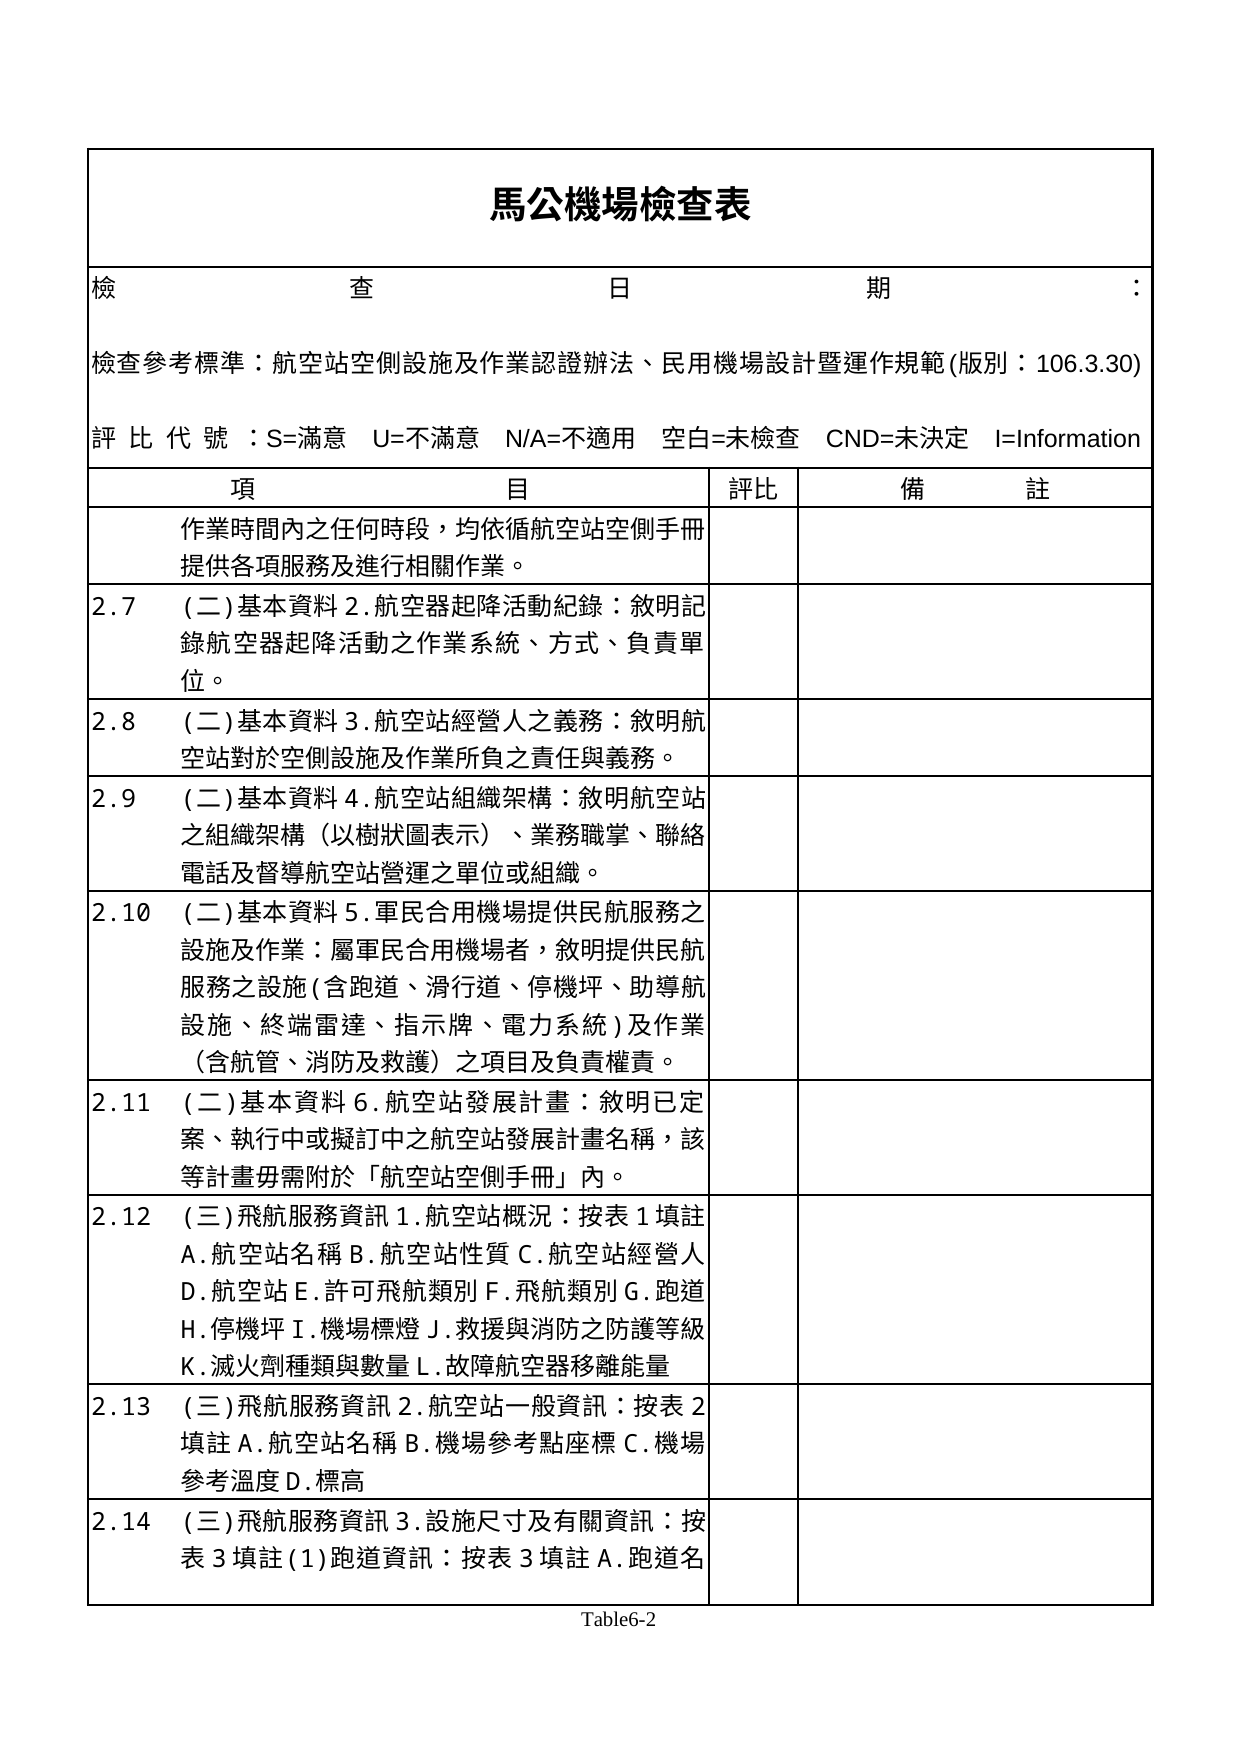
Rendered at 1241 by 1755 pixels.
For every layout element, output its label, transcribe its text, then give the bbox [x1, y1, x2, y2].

table_cell [710, 1081, 797, 1194]
table_cell (二)基本資料6.航空站發展計畫：敘明已定案、執行中或擬訂中之航空站發展計畫名稱，該等計畫毋需附於「航空站空側手冊」內。 [178, 1081, 708, 1194]
table_cell 2.8 [89, 700, 177, 775]
table_cell 項 目 [178, 469, 708, 506]
table_cell (二)基本資料5.軍民合用機場提供民航服務之設施及作業：屬軍民合用機場者，敘明提供民航服務之設施(含跑道、滑行道、停機坪、助導航設施、終端雷達、指示牌、電力系統)及作業（含航管、消防及救護）之項目及負責權責。 [178, 892, 708, 1079]
table_cell (三)飛航服務資訊2.航空站一般資訊：按表2填註A.航空站名稱B.機場參考點座標C.機場參考溫度D.標高 [178, 1385, 708, 1498]
table_cell [799, 1385, 1151, 1498]
table_cell [710, 777, 797, 889]
table_cell [710, 585, 797, 698]
table_cell 作業時間內之任何時段，均依循航空站空側手冊提供各項服務及進行相關作業。 [178, 508, 708, 583]
table_cell [799, 585, 1151, 698]
table_cell [710, 1196, 797, 1383]
table_cell 2.13 [89, 1385, 177, 1498]
table_cell 2.14 [89, 1500, 177, 1604]
table_cell [799, 892, 1151, 1079]
table_cell 2.7 [89, 585, 177, 698]
table_cell 檢 查 日 期 ： 檢查參考標準：航空站空側設施及作業認證辦法、民用機場設計暨運作規範(版別：106.3.30) 評 比 代 號 ：S=滿意 U=不滿意 N/A=不適用 空白=未檢查 CND=未決定 I=Information [89, 268, 1151, 467]
table_cell (三)飛航服務資訊1.航空站概況：按表1填註A.航空站名稱B.航空站性質C.航空站經營人D.航空站E.許可飛航類別F.飛航類別G.跑道H.停機坪I.機場標燈J.救援與消防之防護等級K.滅火劑種類與數量L.故障航空器移離能量 [178, 1196, 708, 1383]
table_cell [710, 1385, 797, 1498]
table_cell [799, 1500, 1151, 1604]
table_cell 2.10 [89, 892, 177, 1079]
table_cell [710, 892, 797, 1079]
table_cell [799, 508, 1151, 583]
table_cell (三)飛航服務資訊3.設施尺寸及有關資訊：按表3填註(1)跑道資訊：按表3填註A.跑道名 [178, 1500, 708, 1604]
table_cell 2.11 [89, 1081, 177, 1194]
table_cell 備 註 [799, 469, 1151, 506]
table_cell [710, 1500, 797, 1604]
table_cell [710, 700, 797, 775]
table_cell [799, 1196, 1151, 1383]
table_cell 評比 [710, 469, 797, 506]
table_cell (二)基本資料4.航空站組織架構：敘明航空站之組織架構（以樹狀圖表示）、業務職掌、聯絡電話及督導航空站營運之單位或組織。 [178, 777, 708, 889]
table_cell 2.12 [89, 1196, 177, 1383]
table_cell (二)基本資料2.航空器起降活動紀錄：敘明記錄航空器起降活動之作業系統、方式、負責單位。 [178, 585, 708, 698]
table_cell (二)基本資料3.航空站經營人之義務：敘明航空站對於空側設施及作業所負之責任與義務。 [178, 700, 708, 775]
table_header 馬公機場檢查表 [89, 150, 1151, 266]
table_cell [89, 469, 177, 506]
table_cell 2.9 [89, 777, 177, 889]
table_cell [710, 508, 797, 583]
table_cell [799, 1081, 1151, 1194]
table_cell [799, 777, 1151, 889]
table_cell [799, 700, 1151, 775]
table_cell [89, 508, 177, 583]
